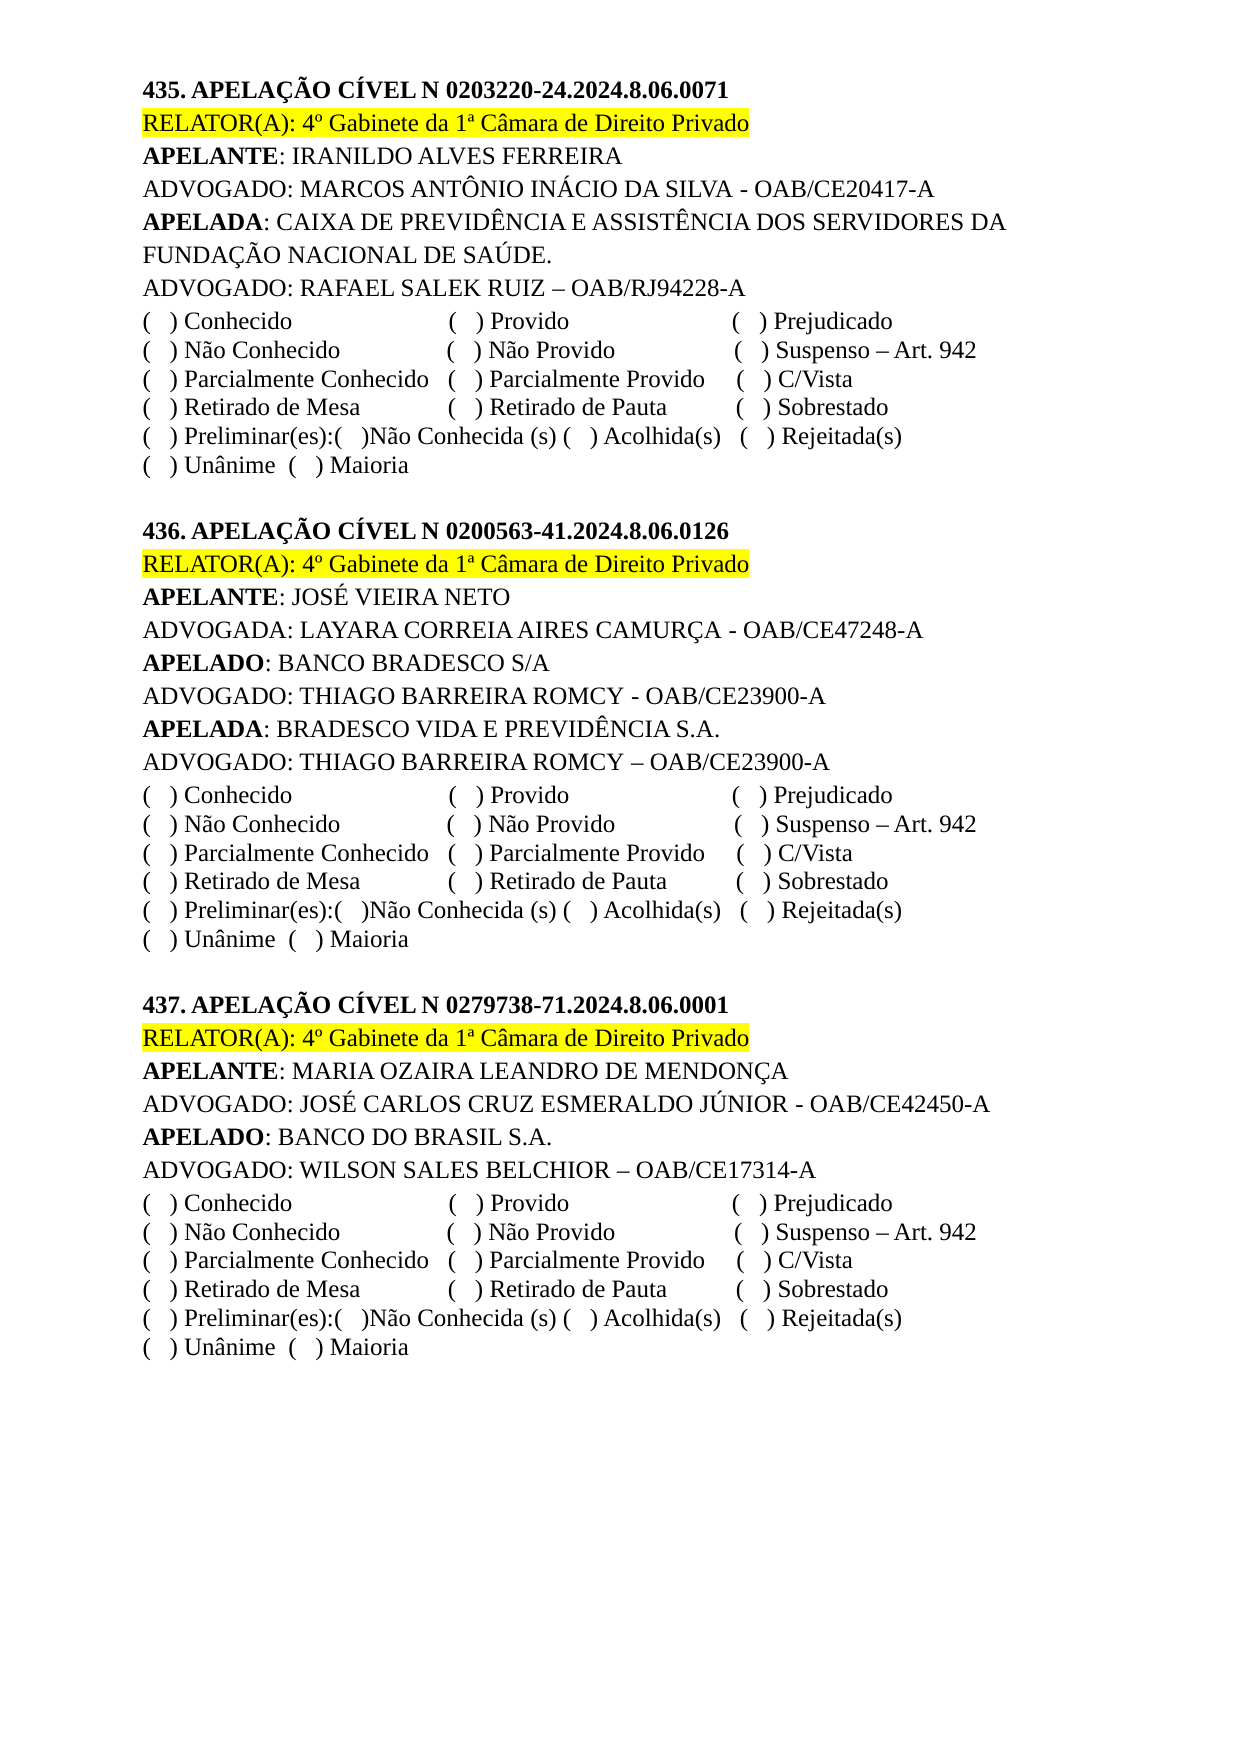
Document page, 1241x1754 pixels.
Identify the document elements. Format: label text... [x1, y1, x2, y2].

text ( ) Não Conhecido ( ) Não Provido ( ) Suspenso – Art. 942 [142, 809, 1158, 838]
text 435. APELAÇÃO CÍVEL N 0203220-24.2024.8.06.0071 RELATOR(A): 4º Gabinete da 1ª Câmara de Direito Privado APELANTE: IRANILDO ALVES FERREIRA ADVOGADO: MARCOS ANTÔNIO INÁCIO DA SILVA - OAB/CE20417-A APELADA: CAIXA DE PREVIDÊNCIA E ASSISTÊNCIA DOS SERVIDORES DA FUNDAÇÃO NACIONAL DE SAÚDE. ADVOGADO: RAFAEL SALEK RUIZ – OAB/RJ94228-A [142, 75, 1141, 302]
text ( ) Retirado de Mesa ( ) Retirado de Pauta ( ) Sobrestado [142, 392, 1158, 421]
text ( ) Conhecido ( ) Provido ( ) Prejudicado [142, 1188, 1141, 1217]
text ( ) Conhecido ( ) Provido ( ) Prejudicado [142, 780, 1141, 809]
text ( ) Preliminar(es):( )Não Conhecida (s) ( ) Acolhida(s) ( ) Rejeitada(s) [142, 895, 1158, 924]
text ( ) Unânime ( ) Maioria 436. APELAÇÃO CÍVEL N 0200563-41.2024.8.06.0126 RELATOR(A): 4º Gabinete da 1ª Câmara de Direito Privado APELANTE: JOSÉ VIEIRA NETO ADVOGADA: LAYARA CORREIA AIRES CAMURÇA - OAB/CE47248-A APELADO: BANCO BRADESCO S/A ADVOGADO: THIAGO BARREIRA ROMCY - OAB/CE23900-A APELADA: BRADESCO VIDA E PREVIDÊNCIA S.A. ADVOGADO: THIAGO BARREIRA ROMCY – OAB/CE23900-A [142, 450, 1141, 776]
text ( ) Retirado de Mesa ( ) Retirado de Pauta ( ) Sobrestado [142, 1274, 1158, 1303]
text ( ) Unânime ( ) Maioria [142, 1332, 1141, 1427]
text ( ) Conhecido ( ) Provido ( ) Prejudicado [142, 306, 1141, 335]
text ( ) Retirado de Mesa ( ) Retirado de Pauta ( ) Sobrestado [142, 866, 1158, 895]
text ( ) Preliminar(es):( )Não Conhecida (s) ( ) Acolhida(s) ( ) Rejeitada(s) [142, 421, 1158, 450]
text ( ) Não Conhecido ( ) Não Provido ( ) Suspenso – Art. 942 [142, 335, 1158, 364]
text ( ) Não Conhecido ( ) Não Provido ( ) Suspenso – Art. 942 [142, 1217, 1158, 1246]
text ( ) Parcialmente Conhecido ( ) Parcialmente Provido ( ) C/Vista [142, 364, 1158, 392]
text ( ) Parcialmente Conhecido ( ) Parcialmente Provido ( ) C/Vista [142, 838, 1158, 866]
text ( ) Parcialmente Conhecido ( ) Parcialmente Provido ( ) C/Vista [142, 1246, 1158, 1274]
text ( ) Unânime ( ) Maioria 437. APELAÇÃO CÍVEL N 0279738-71.2024.8.06.0001 RELATOR(A): 4º Gabinete da 1ª Câmara de Direito Privado APELANTE: MARIA OZAIRA LEANDRO DE MENDONÇA ADVOGADO: JOSÉ CARLOS CRUZ ESMERALDO JÚNIOR - OAB/CE42450-A APELADO: BANCO DO BRASIL S.A. ADVOGADO: WILSON SALES BELCHIOR – OAB/CE17314-A [142, 924, 1141, 1184]
text ( ) Preliminar(es):( )Não Conhecida (s) ( ) Acolhida(s) ( ) Rejeitada(s) [142, 1303, 1158, 1332]
